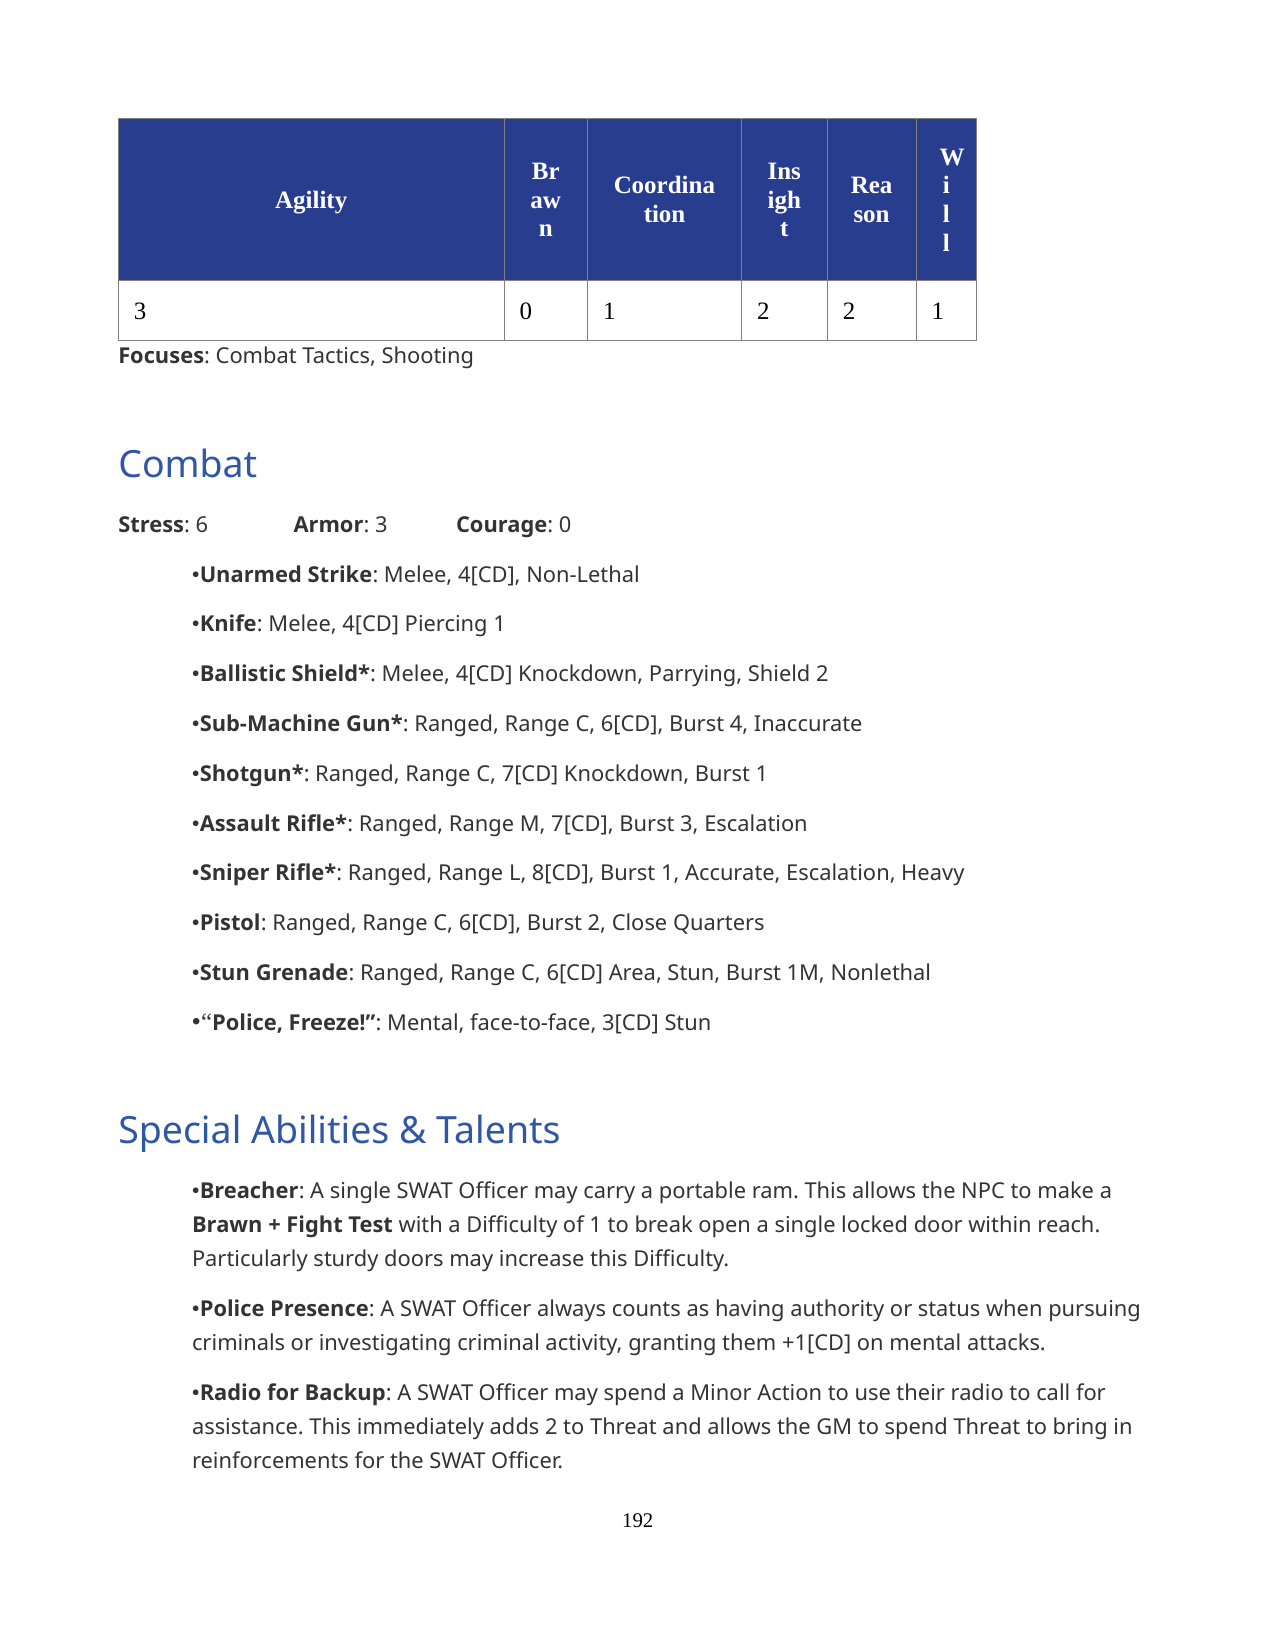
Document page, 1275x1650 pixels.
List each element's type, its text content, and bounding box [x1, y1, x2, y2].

table_header Coordination [588, 119, 741, 280]
list Unarmed Strike: Melee, 4[CD], Non-Lethal [118, 558, 1157, 588]
table_cell 0 [505, 281, 587, 340]
list Stun Grenade: Ranged, Range C, 6[CD] Area, Stun, Burst 1M, Nonlethal [118, 957, 1157, 987]
list Police Presence: A SWAT Officer always counts as having authority or status when pursuing criminals or investigating criminal activity, granting them +1[CD] on mental attacks. [118, 1293, 1157, 1357]
subtitle Special Abilities & Talents [118, 1103, 1157, 1154]
list Breacher: A single SWAT Officer may carry a portable ram. This allows the NPC to make a Brawn + Fight Test with a Difficulty of 1 to break open a single locked door within reach. Particularly sturdy doors may increase this Difficulty. [118, 1175, 1157, 1273]
list Pistol: Ranged, Range C, 6[CD], Burst 2, Close Quarters [118, 907, 1157, 937]
table_header Brawn [505, 119, 587, 280]
table_cell 1 [917, 281, 976, 340]
table_cell 1 [588, 281, 741, 340]
table_header Reason [828, 119, 916, 280]
list Shotgun*: Ranged, Range C, 7[CD] Knockdown, Burst 1 [118, 758, 1157, 787]
table_cell 3 [119, 281, 504, 340]
list Ballistic Shield*: Melee, 4[CD] Knockdown, Parrying, Shield 2 [118, 658, 1157, 688]
list “Police, Freeze!”: Mental, face-to-face, 3[CD] Stun [118, 1007, 1157, 1036]
list Assault Rifle*: Ranged, Range M, 7[CD], Burst 3, Escalation [118, 807, 1157, 837]
list Knife: Melee, 4[CD] Piercing 1 [118, 608, 1157, 638]
table_header Agility [119, 119, 504, 280]
subtitle Combat [118, 437, 1157, 488]
text Stress: 6 Armor: 3 Courage: 0 [118, 509, 1157, 538]
list Radio for Backup: A SWAT Officer may spend a Minor Action to use their radio to call for assistance. This immediately adds 2 to Threat and allows the GM to spend Threat to bring in reinforcements for the SWAT Officer. [118, 1377, 1157, 1475]
table_cell 2 [742, 281, 827, 340]
table_header Insight [742, 119, 827, 280]
table_cell 2 [828, 281, 916, 340]
list Sub-Machine Gun*: Ranged, Range C, 6[CD], Burst 4, Inaccurate [118, 708, 1157, 738]
text Focuses: Combat Tactics, Shooting [118, 340, 1157, 370]
table_header Will [917, 119, 976, 280]
list Sniper Rifle*: Ranged, Range L, 8[CD], Burst 1, Accurate, Escalation, Heavy [118, 857, 1157, 887]
